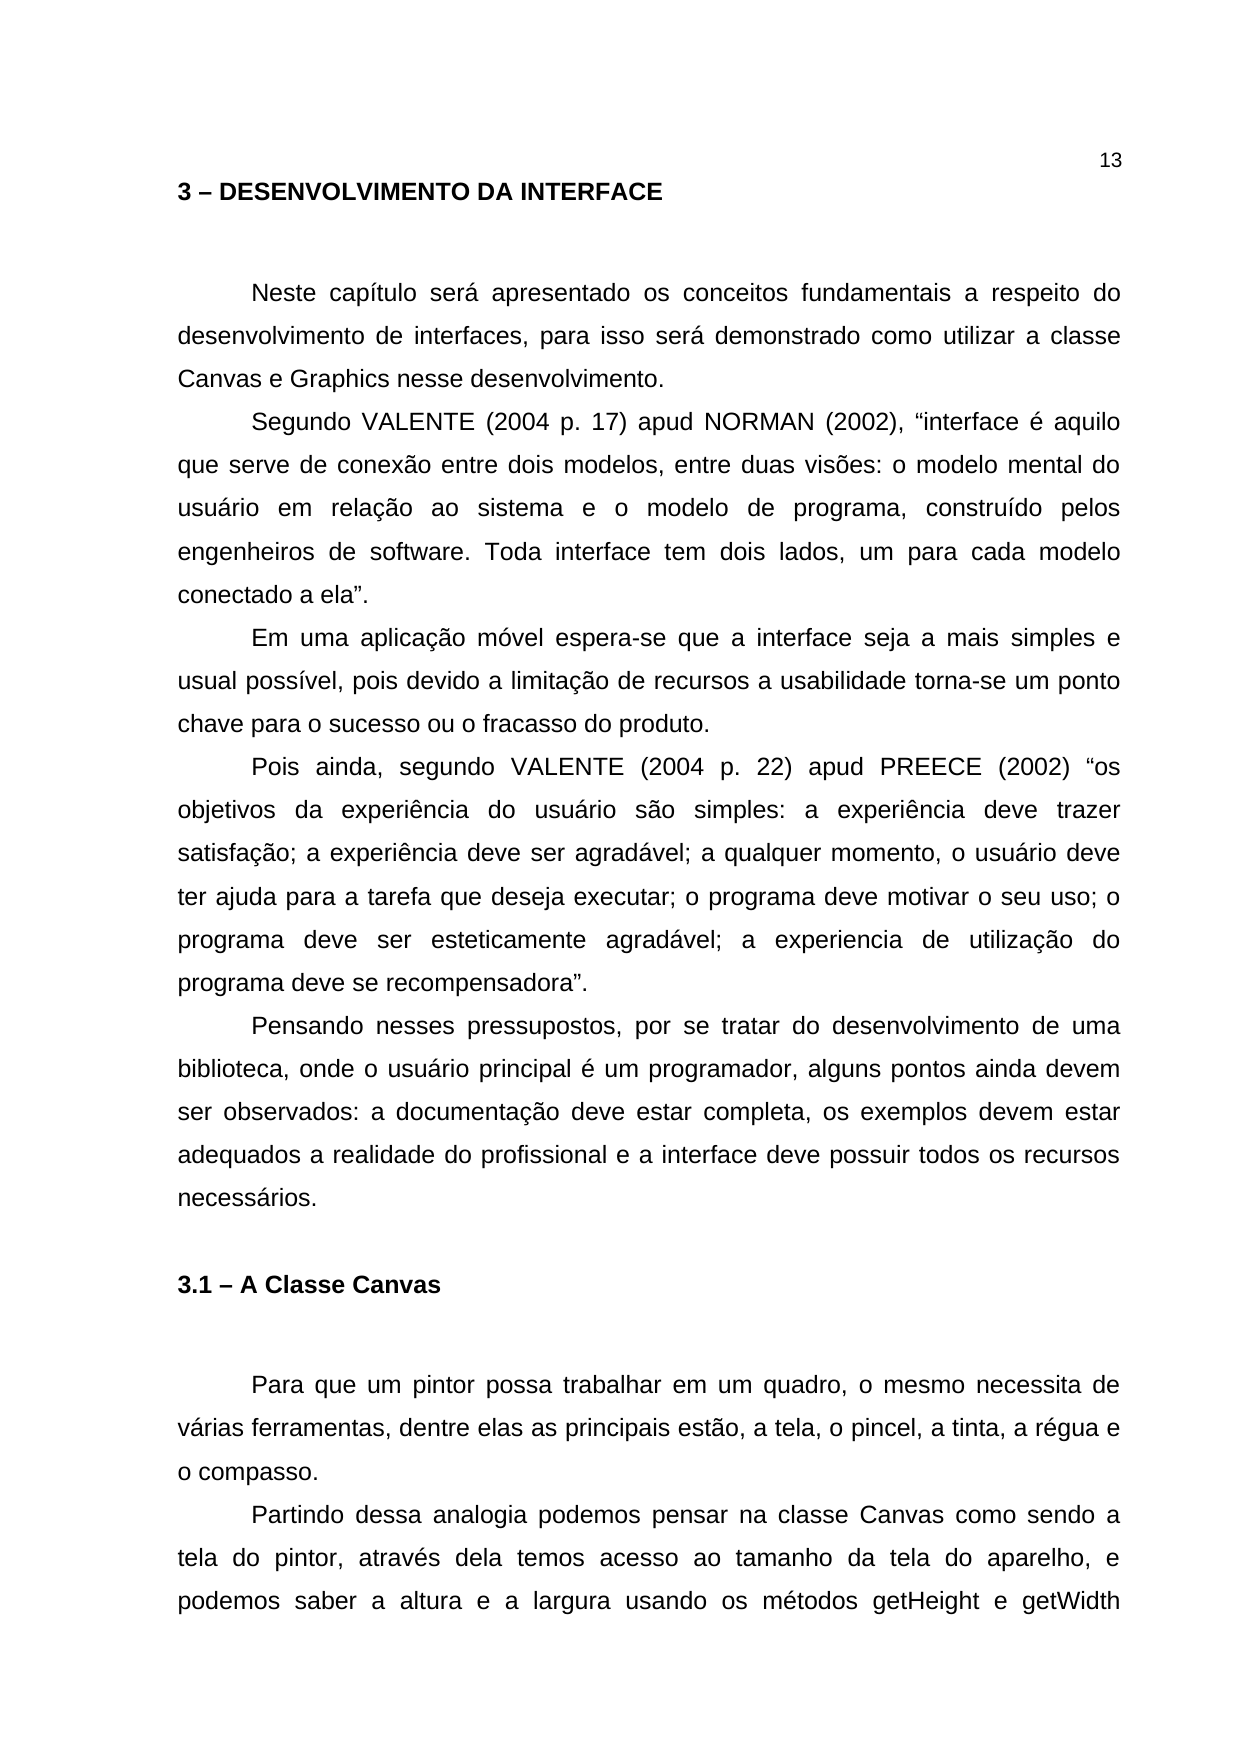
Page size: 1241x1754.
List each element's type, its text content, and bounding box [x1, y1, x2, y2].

text Neste capítulo será apresentado os conceitos fundamentais a respeito do desenvolvimento de interfaces, para isso será demonstrado como utilizar a classe Canvas e Graphics nesse desenvolvimento. [177, 278, 1122, 393]
text Segundo VALENTE (2004 p. 17) apud NORMAN (2002), “interface é aquilo que serve de conexão entre dois modelos, entre duas visões: o modelo mental do usuário em relação ao sistema e o modelo de programa, construído pelos engenheiros de software. Toda interface tem dois lados, um para cada modelo conectado a ela”. [177, 407, 1122, 608]
text Pensando nesses pressupostos, por se tratar do desenvolvimento de uma biblioteca, onde o usuário principal é um programador, alguns pontos ainda devem ser observados: a documentação deve estar completa, os exemplos devem estar adequados a realidade do profissional e a interface deve possuir todos os recursos necessários. [177, 1011, 1122, 1212]
text Pois ainda, segundo VALENTE (2004 p. 22) apud PREECE (2002) “os objetivos da experiência do usuário são simples: a experiência deve trazer satisfação; a experiência deve ser agradável; a qualquer momento, o usuário deve ter ajuda para a tarefa que deseja executar; o programa deve motivar o seu uso; o programa deve ser esteticamente agradável; a experiencia de utilização do programa deve se recompensadora”. [177, 752, 1122, 996]
text Em uma aplicação móvel espera-se que a interface seja a mais simples e usual possível, pois devido a limitação de recursos a usabilidade torna-se um ponto chave para o sucesso ou o fracasso do produto. [177, 623, 1122, 738]
text Para que um pintor possa trabalhar em um quadro, o mesmo necessita de várias ferramentas, dentre elas as principais estão, a tela, o pincel, a tinta, a régua e o compasso. [177, 1370, 1122, 1485]
subtitle 3.1 – A Classe Canvas [177, 1269, 1122, 1298]
subtitle 3 – DESENVOLVIMENTO DA INTERFACE [177, 177, 1122, 206]
text Partindo dessa analogia podemos pensar na classe Canvas como sendo a tela do pintor, através dela temos acesso ao tamanho da tela do aparelho, e podemos saber a altura e a largura usando os métodos getHeight e getWidth [177, 1499, 1122, 1614]
